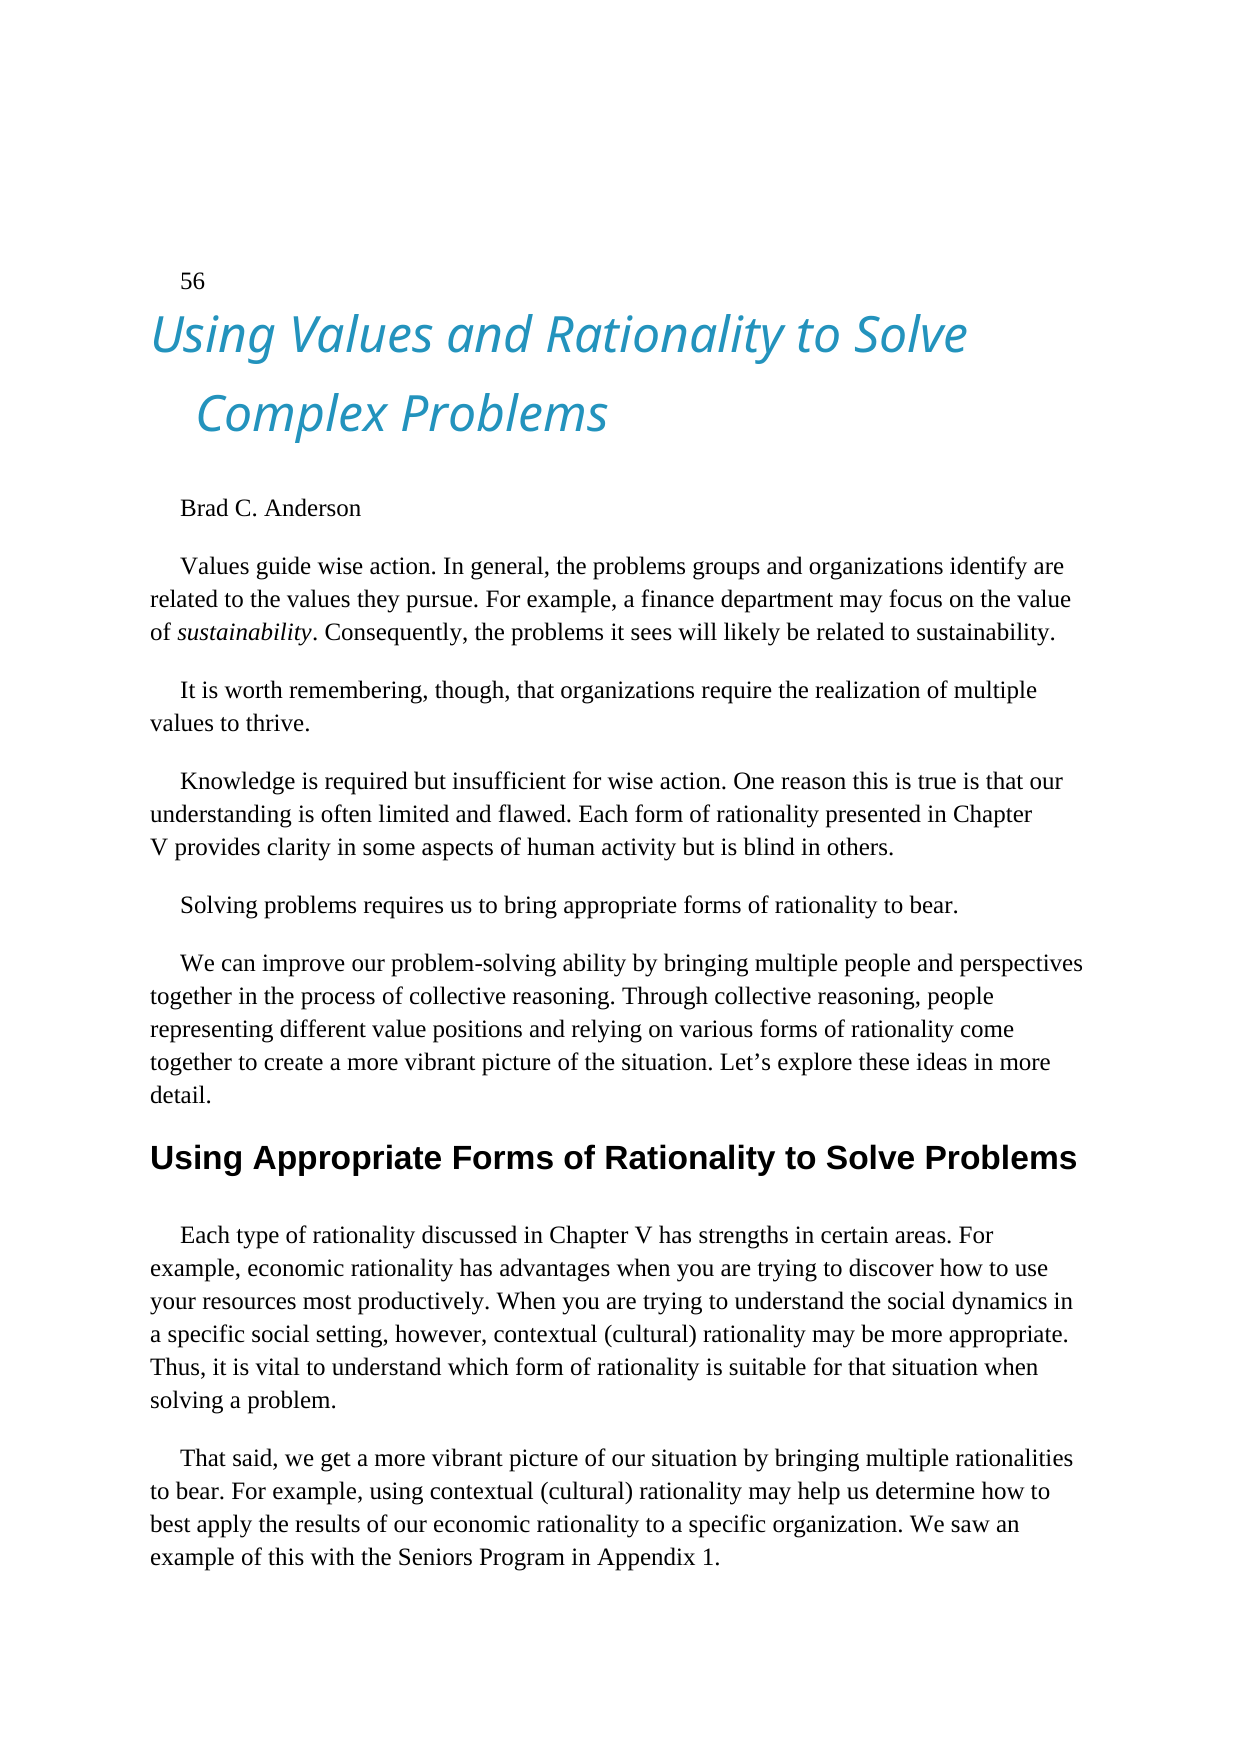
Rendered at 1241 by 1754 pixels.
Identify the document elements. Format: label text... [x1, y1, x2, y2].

text That said, we get a more vibrant picture of our situation by bringing multiple rationalities to bear. For example, using contextual (cultural) rationality may help us determine how to best apply the results of our economic rationality to a specific organization. We saw an example of this with the Seniors Program in Appendix 1. [150, 1443, 1090, 1571]
text Brad C. Anderson [150, 493, 1090, 522]
text Solving problems requires us to bring appropriate forms of rationality to bear. [150, 890, 1090, 919]
text We can improve our problem-solving ability by bringing multiple people and perspectives together in the process of collective reasoning. Through collective reasoning, people representing different value positions and relying on various forms of rationality come together to create a more vibrant picture of the situation. Let’s explore these ideas in more detail. [150, 948, 1090, 1109]
subtitle Using Values and Rationality to Solve Complex Problems [150, 299, 1090, 446]
text 56 [150, 266, 1090, 295]
text Each type of rationality discussed in Chapter V has strengths in certain areas. For example, economic rationality has advantages when you are trying to discover how to use your resources most productively. When you are trying to understand the social dynamics in a specific social setting, however, contextual (cultural) rationality may be more appropriate. Thus, it is vital to understand which form of rationality is suitable for that situation when solving a problem. [150, 1220, 1090, 1414]
text Knowledge is required but insufficient for wise action. One reason this is true is that our understanding is often limited and flawed. Each form of rationality presented in Chapter V provides clarity in some aspects of human activity but is blind in others. [150, 766, 1090, 861]
text It is worth remembering, though, that organizations require the realization of multiple values to thrive. [150, 675, 1090, 737]
subtitle Using Appropriate Forms of Rationality to Solve Problems [150, 1138, 1090, 1177]
text Values guide wise action. In general, the problems groups and organizations identify are related to the values they pursue. For example, a finance department may focus on the value of sustainability. Consequently, the problems it sees will likely be related to sustainability. [150, 551, 1090, 646]
